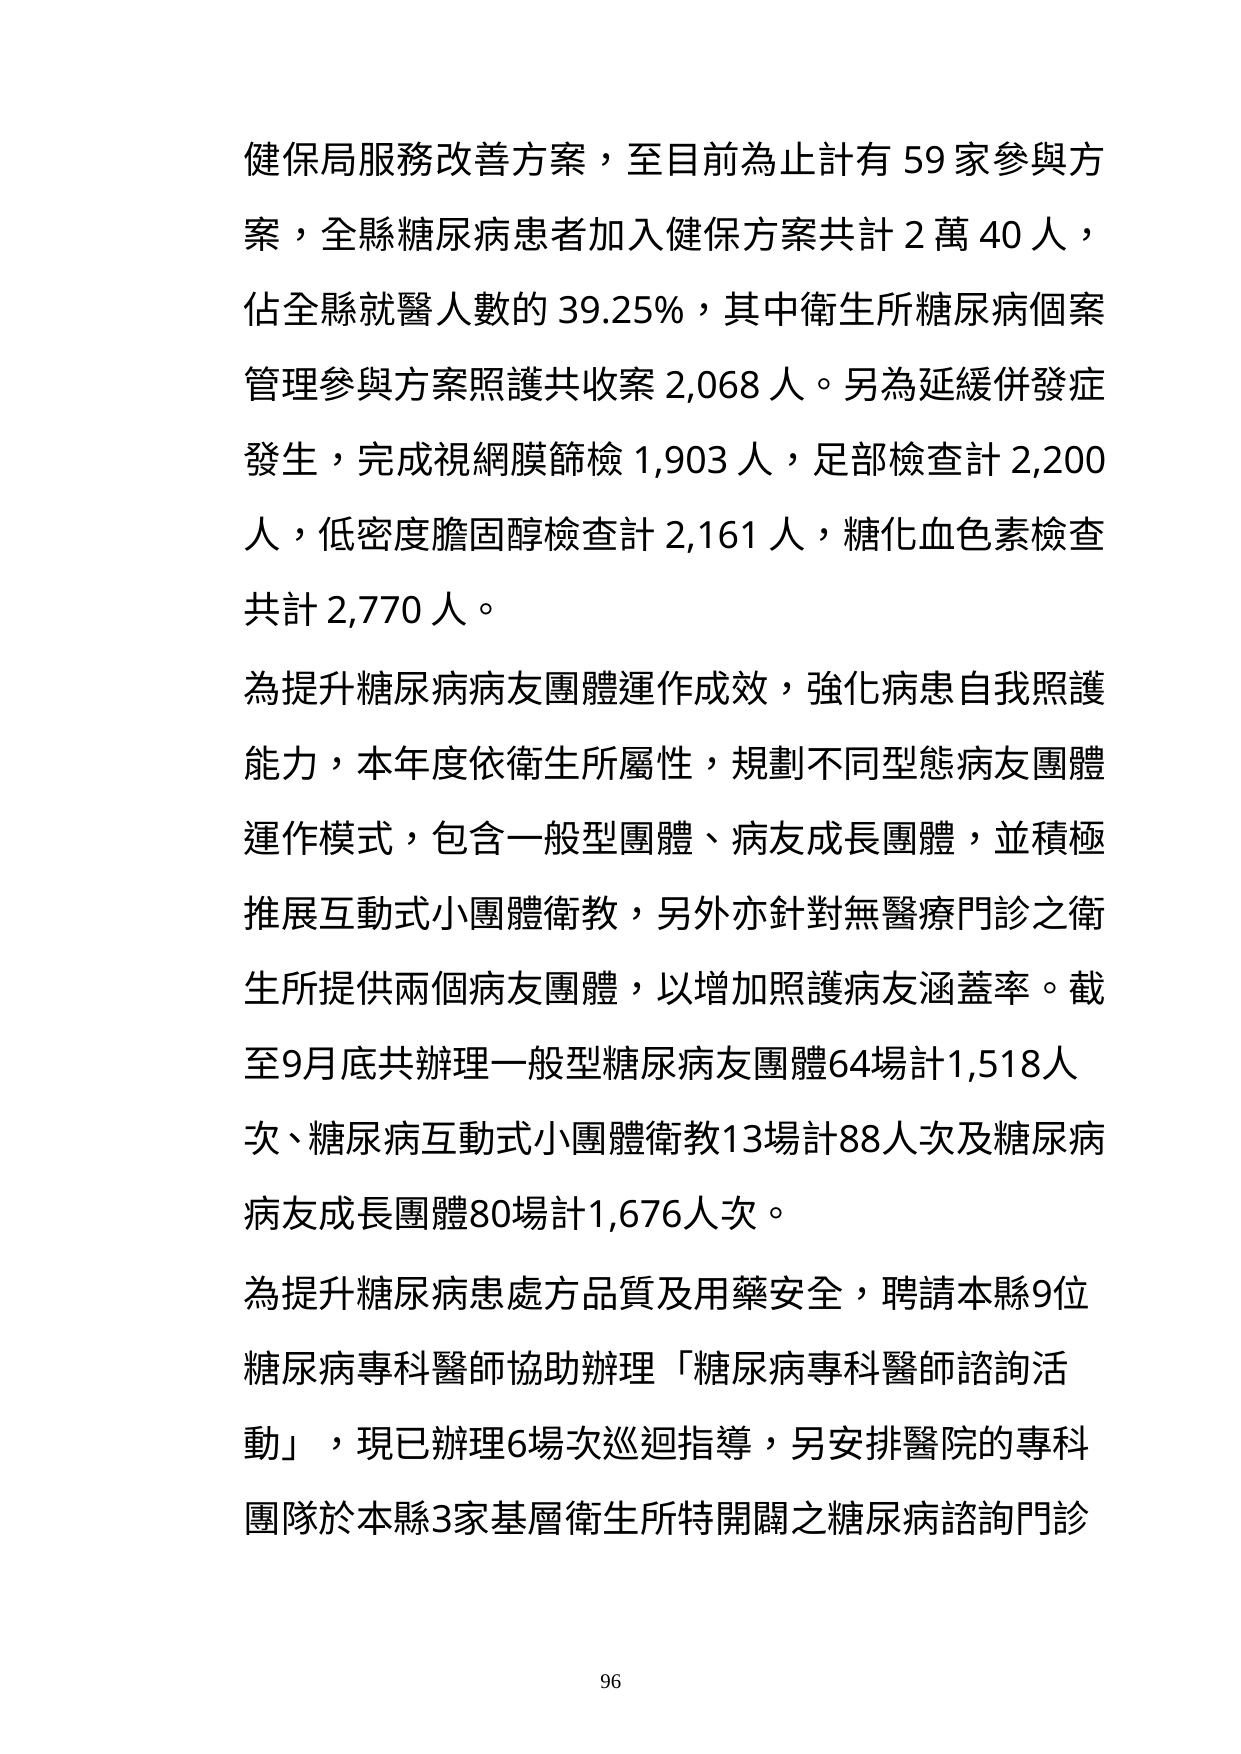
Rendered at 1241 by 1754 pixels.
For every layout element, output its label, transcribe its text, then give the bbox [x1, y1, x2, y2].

text 為提升糖尿病患處方品質及用藥安全，聘請本縣9位糖尿病專科醫師協助辦理「糖尿病專科醫師諮詢活動」，現已辦理6場次巡迴指導，另安排醫院的專科團隊於本縣3家基層衛生所特開闢之糖尿病諮詢門診 [244, 1253, 1106, 1553]
text 為提升糖尿病病友團體運作成效，強化病患自我照護能力，本年度依衛生所屬性，規劃不同型態病友團體運作模式，包含一般型團體、病友成長團體，並積極推展互動式小團體衛教，另外亦針對無醫療門診之衛生所提供兩個病友團體，以增加照護病友涵蓋率。截至9月底共辦理一般型糖尿病友團體64場計1,518人次、糖尿病互動式小團體衛教13場計88人次及糖尿病病友成長團體80場計1,676人次。 [244, 649, 1106, 1249]
text 健保局服務改善方案，至目前為止計有59家參與方案，全縣糖尿病患者加入健保方案共計2萬40人，佔全縣就醫人數的39.25%，其中衛生所糖尿病個案管理參與方案照護共收案2,068人。另為延緩併發症發生，完成視網膜篩檢1,903人，足部檢查計2,200人，低密度膽固醇檢查計2,161人，糖化血色素檢查共計2,770人。 [244, 120, 1106, 645]
